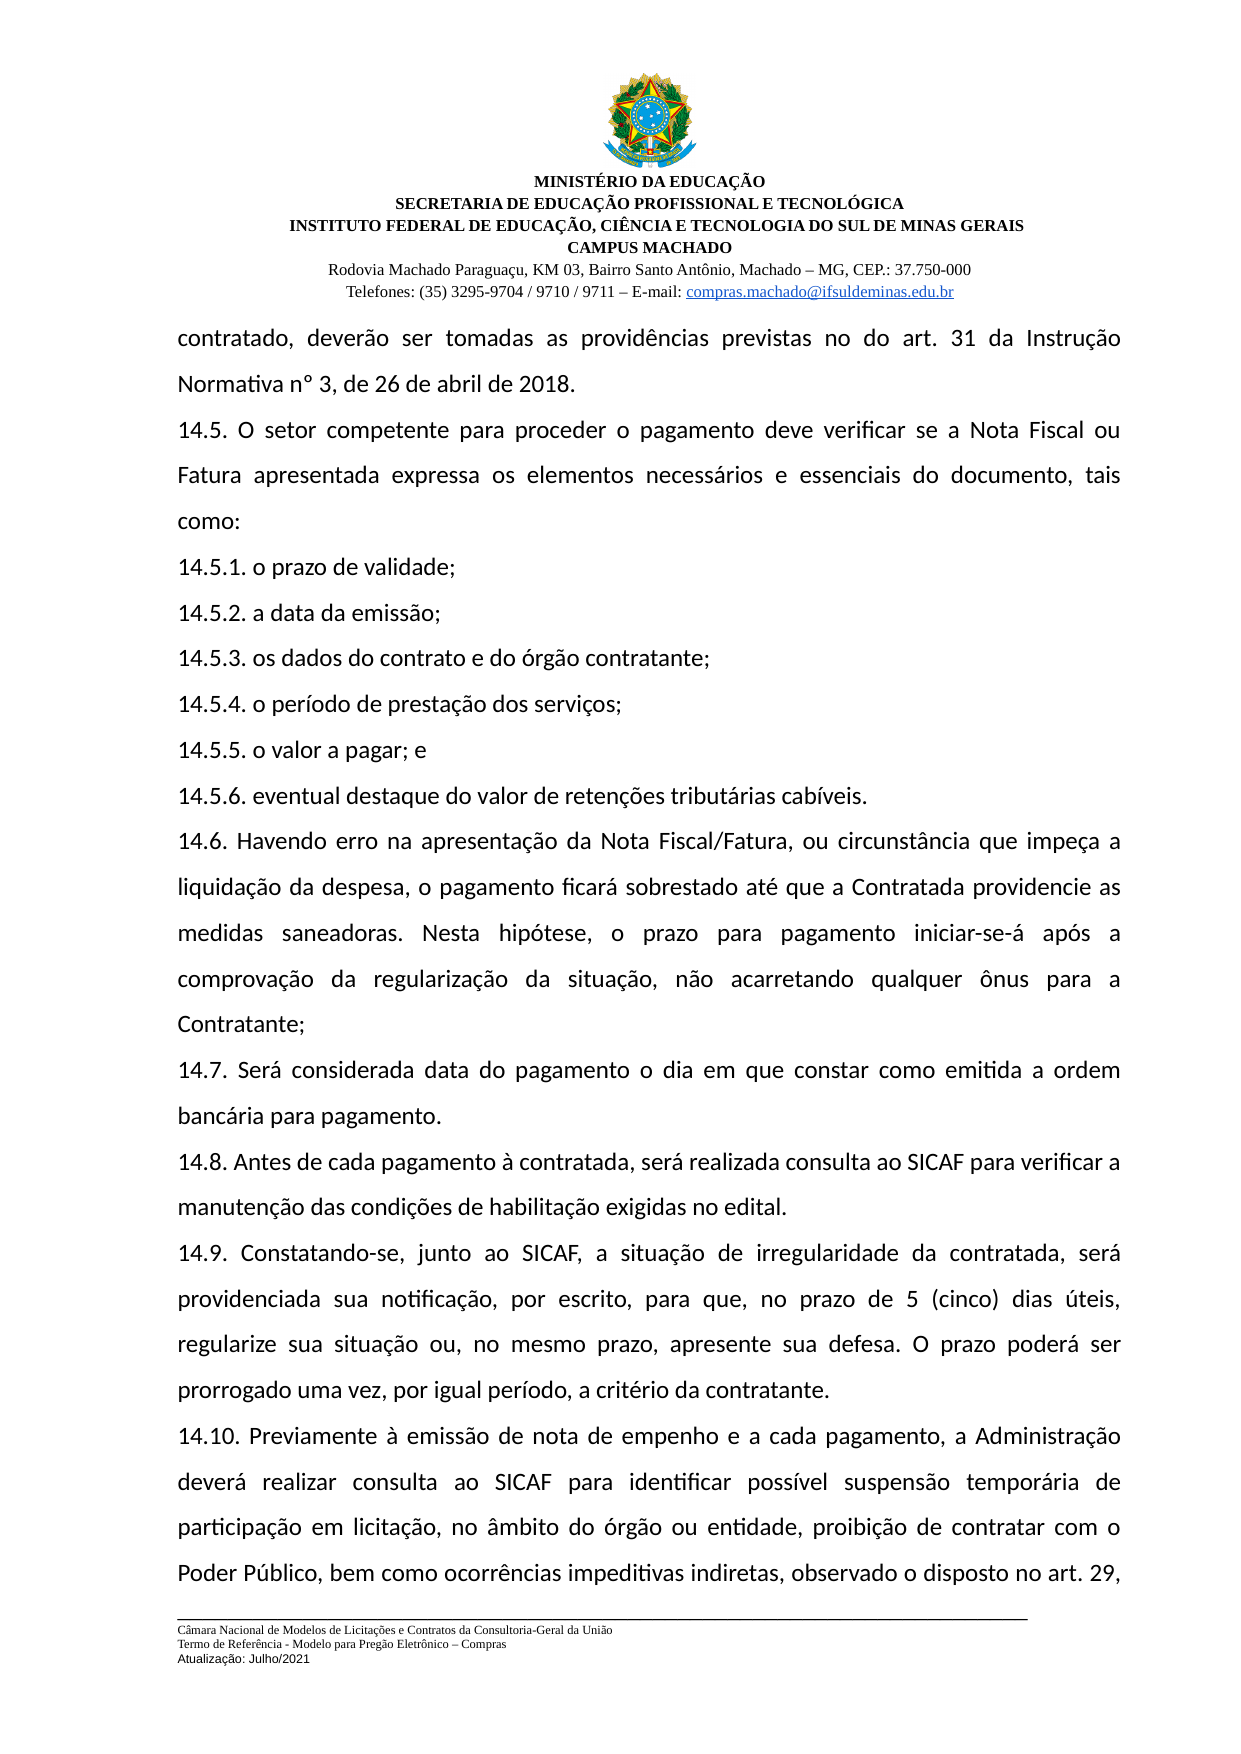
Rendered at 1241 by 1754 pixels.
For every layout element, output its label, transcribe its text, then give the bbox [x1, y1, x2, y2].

text 14.6. Havendo erro na apresentação da Nota Fiscal/Fatura, ou circunstância que impeça a liquidação da despesa, o pagamento ficará sobrestado até que a Contratada providencie as medidas saneadoras. Nesta hipótese, o prazo para pagamento iniciar-se-á após a comprovação da regularização da situação, não acarretando qualquer ônus para a Contratante; [177, 826, 1122, 1039]
text contratado, deverão ser tomadas as providências previstas no do art. 31 da Instrução Normativa nº 3, de 26 de abril de 2018. [177, 322, 1122, 399]
text 14.10. Previamente à emissão de nota de empenho e a cada pagamento, a Administração deverá realizar consulta ao SICAF para identificar possível suspensão temporária de participação em licitação, no âmbito do órgão ou entidade, proibição de contratar com o Poder Público, bem como ocorrências impeditivas indiretas, observado o disposto no art. 29, [177, 1420, 1122, 1588]
text 14.5.2. a data da emissão; [177, 597, 1122, 627]
text 14.5.3. os dados do contrato e do órgão contratante; [177, 643, 1122, 673]
picture [669, 149, 680, 155]
text 14.5.4. o período de prestação dos serviços; [177, 688, 1122, 719]
text 14.8. Antes de cada pagamento à contratada, será realizada consulta ao SICAF para verificar a manutenção das condições de habilitação exigidas no edital. [177, 1146, 1122, 1222]
picture [643, 163, 658, 168]
text 14.9. Constatando-se, junto ao SICAF, a situação de irregularidade da contratada, será providenciada sua notificação, por escrito, para que, no prazo de 5 (cinco) dias úteis, regularize sua situação ou, no mesmo prazo, apresente sua defesa. O prazo poderá ser prorrogado uma vez, por igual período, a critério da contratante. [177, 1237, 1122, 1405]
text 14.5.6. eventual destaque do valor de retenções tributárias cabíveis. [177, 780, 1122, 810]
text 14.5.5. o valor a pagar; e [177, 734, 1122, 764]
text 14.5. O setor competente para proceder o pagamento deve verificar se a Nota Fiscal ou Fatura apresentada expressa os elementos necessários e essenciais do documento, tais como: [177, 414, 1122, 536]
picture [603, 73, 697, 168]
text 14.7. Será considerada data do pagamento o dia em que constar como emitida a ordem bancária para pagamento. [177, 1054, 1122, 1130]
text 14.5.1. o prazo de validade; [177, 551, 1122, 582]
